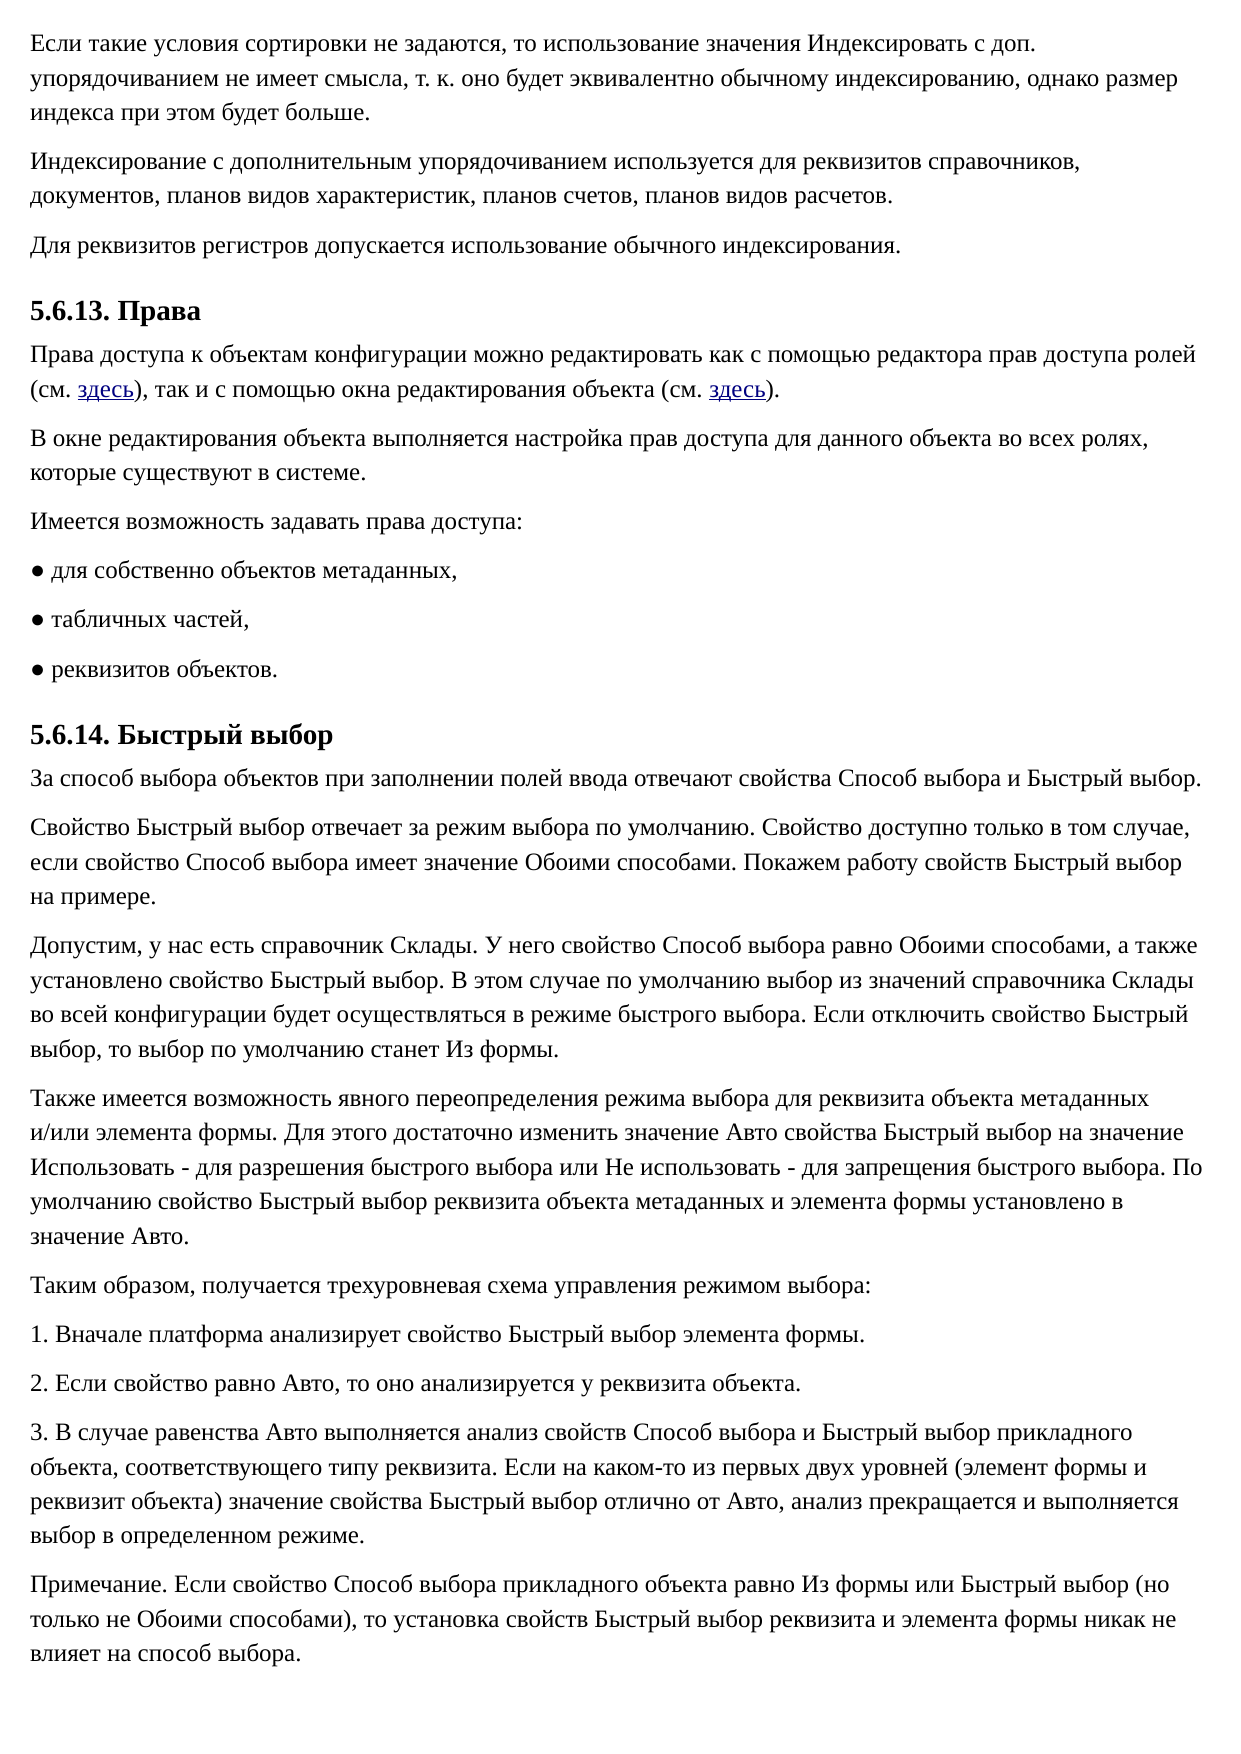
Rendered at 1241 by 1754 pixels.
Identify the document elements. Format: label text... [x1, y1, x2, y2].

text Допустим, у нас есть справочник Склады. У него свойство Способ выбора равно Обоими способами, а также установлено свойство Быстрый выбор. В этом случае по умолчанию выбор из значений справочника Склады во всей конфигурации будет осуществляться в режиме быстрого выбора. Если отключить свойство Быстрый выбор, то выбор по умолчанию станет Из формы. [30, 930, 1211, 1063]
text Таким образом, получается трехуровневая схема управления режимом выбора: [30, 1270, 1211, 1299]
text Если такие условия сортировки не задаются, то использование значения Индексировать с доп. упорядочиванием не имеет смысла, т. к. оно будет эквивалентно обычному индексированию, однако размер индекса при этом будет больше. [30, 28, 1211, 126]
text Индексирование с дополнительным упорядочиванием используется для реквизитов справочников, документов, планов видов характеристик, планов счетов, планов видов расчетов. [30, 146, 1211, 209]
text Свойство Быстрый выбор отвечает за режим выбора по умолчанию. Свойство доступно только в том случае, если свойство Способ выбора имеет значение Обоими способами. Покажем работу свойств Быстрый выбор на примере. [30, 812, 1211, 910]
text 1. Вначале платформа анализирует свойство Быстрый выбор элемента формы. [30, 1319, 1211, 1348]
text Также имеется возможность явного переопределения режима выбора для реквизита объекта метаданных и/или элемента формы. Для этого достаточно изменить значение Авто свойства Быстрый выбор на значение Использовать ‑ для разрешения быстрого выбора или Не использовать ‑ для запрещения быстрого выбора. По умолчанию свойство Быстрый выбор реквизита объекта метаданных и элемента формы установлено в значение Авто. [30, 1083, 1211, 1249]
subtitle 5.6.13. Права [30, 293, 1211, 327]
text Для реквизитов регистров допускается использование обычного индексирования. [30, 230, 1211, 258]
text ● табличных частей, [30, 604, 1211, 633]
subtitle 5.6.14. Быстрый выбор [30, 717, 1211, 751]
text В окне редактирования объекта выполняется настройка прав доступа для данного объекта во всех ролях, которые существуют в системе. [30, 423, 1211, 486]
text За способ выбора объектов при заполнении полей ввода отвечают свойства Способ выбора и Быстрый выбор. [30, 763, 1211, 792]
text 3. В случае равенства Авто выполняется анализ свойств Способ выбора и Быстрый выбор прикладного объекта, соответствующего типу реквизита. Если на каком-то из первых двух уровней (элемент формы и реквизит объекта) значение свойства Быстрый выбор отлично от Авто, анализ прекращается и выполняется выбор в определенном режиме. [30, 1417, 1211, 1549]
text ● для собственно объектов метаданных, [30, 556, 1211, 584]
text 2. Если свойство равно Авто, то оно анализируется у реквизита объекта. [30, 1368, 1211, 1397]
text Примечание. Если свойство Способ выбора прикладного объекта равно Из формы или Быстрый выбор (но только не Обоими способами), то установка свойств Быстрый выбор реквизита и элемента формы никак не влияет на способ выбора. [30, 1569, 1211, 1667]
text Права доступа к объектам конфигурации можно редактировать как с помощью редактора прав доступа ролей (см. здесь), так и с помощью окна редактирования объекта (см. здесь). [30, 339, 1211, 403]
text ● реквизитов объектов. [30, 654, 1211, 682]
text Имеется возможность задавать права доступа: [30, 506, 1211, 535]
